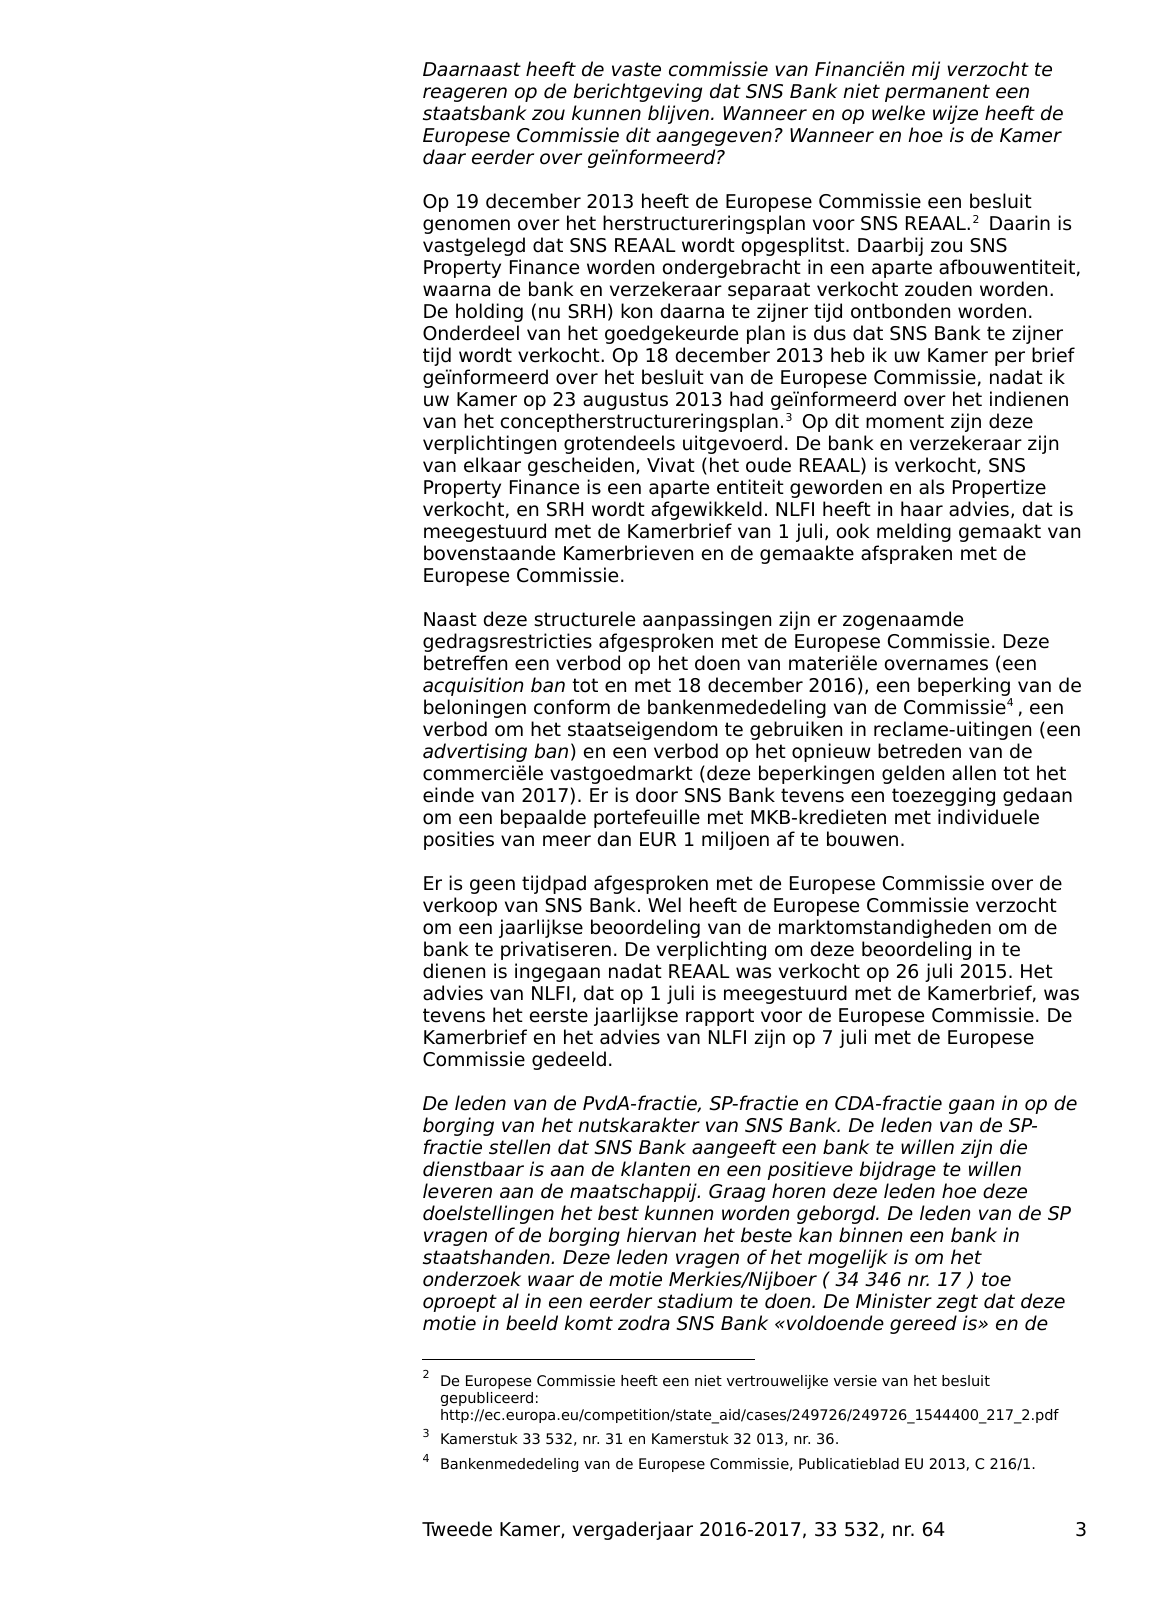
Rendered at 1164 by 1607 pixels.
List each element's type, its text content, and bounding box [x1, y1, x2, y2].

text Daarnaast heeft de vaste commissie van Financiën mij verzocht te reageren op de berichtgeving dat SNS Bank niet permanent een staatsbank zou kunnen blijven. Wanneer en op welke wijze heeft de Europese Commissie dit aangegeven? Wanneer en hoe is de Kamer daar eerder over geïnformeerd? [422, 59, 1087, 169]
text De leden van de PvdA-fractie, SP-fractie en CDA-fractie gaan in op de borging van het nutskarakter van SNS Bank. De leden van de SP-fractie stellen dat SNS Bank aangeeft een bank te willen zijn die dienstbaar is aan de klanten en een positieve bijdrage te willen leveren aan de maatschappij. Graag horen deze leden hoe deze doelstellingen het best kunnen worden geborgd. De leden van de SP vragen of de borging hiervan het beste kan binnen een bank in staatshanden. Deze leden vragen of het mogelijk is om het onderzoek waar de motie Merkies/Nijboer ( 34 346 nr. 17 ) toe oproept al in een eerder stadium te doen. De Minister zegt dat deze motie in beeld komt zodra SNS Bank «voldoende gereed is» en de [422, 1093, 1087, 1335]
text Er is geen tijdpad afgesproken met de Europese Commissie over de verkoop van SNS Bank. Wel heeft de Europese Commissie verzocht om een jaarlijkse beoordeling van de marktomstandigheden om de bank te privatiseren. De verplichting om deze beoordeling in te dienen is ingegaan nadat REAAL was verkocht op 26 juli 2015. Het advies van NLFI, dat op 1 juli is meegestuurd met de Kamerbrief, was tevens het eerste jaarlijkse rapport voor de Europese Commissie. De Kamerbrief en het advies van NLFI zijn op 7 juli met de Europese Commissie gedeeld. [422, 873, 1087, 1071]
text Kamerstuk 33 532, nr. 31 en Kamerstuk 32 013, nr. 36. [422, 1427, 1087, 1449]
text Op 19 december 2013 heeft de Europese Commissie een besluit genomen over het herstructureringsplan voor SNS REAAL. Daarin is vastgelegd dat SNS REAAL wordt opgesplitst. Daarbij zou SNS Property Finance worden ondergebracht in een aparte afbouwentiteit, waarna de bank en verzekeraar separaat verkocht zouden worden. De holding (nu SRH) kon daarna te zijner tijd ontbonden worden. Onderdeel van het goedgekeurde plan is dus dat SNS Bank te zijner tijd wordt verkocht. Op 18 december 2013 heb ik uw Kamer per brief geïnformeerd over het besluit van de Europese Commissie, nadat ik uw Kamer op 23 augustus 2013 had geïnformeerd over het indienen van het conceptherstructureringsplan. Op dit moment zijn deze verplichtingen grotendeels uitgevoerd. De bank en verzekeraar zijn van elkaar gescheiden, Vivat (het oude REAAL) is verkocht, SNS Property Finance is een aparte entiteit geworden en als Propertize verkocht, en SRH wordt afgewikkeld. NLFI heeft in haar advies, dat is meegestuurd met de Kamerbrief van 1 juli, ook melding gemaakt van bovenstaande Kamerbrieven en de gemaakte afspraken met de Europese Commissie. [422, 191, 1087, 587]
text Bankenmededeling van de Europese Commissie, Publicatieblad EU 2013, C 216/1. [422, 1452, 1087, 1474]
text Naast deze structurele aanpassingen zijn er zogenaamde gedragsrestricties afgesproken met de Europese Commissie. Deze betreffen een verbod op het doen van materiële overnames (een acquisition ban tot en met 18 december 2016), een beperking van de beloningen conform de bankenmededeling van de Commissie, een verbod om het staatseigendom te gebruiken in reclame-uitingen (een advertising ban) en een verbod op het opnieuw betreden van de commerciële vastgoedmarkt (deze beperkingen gelden allen tot het einde van 2017). Er is door SNS Bank tevens een toezegging gedaan om een bepaalde portefeuille met MKB-kredieten met individuele posities van meer dan EUR 1 miljoen af te bouwen. [422, 609, 1087, 851]
text De Europese Commissie heeft een niet vertrouwelijke versie van het besluit gepubliceerd: http://ec.europa.eu/competition/state_aid/cases/249726/249726_1544400_217_2.pdf [422, 1368, 1087, 1424]
